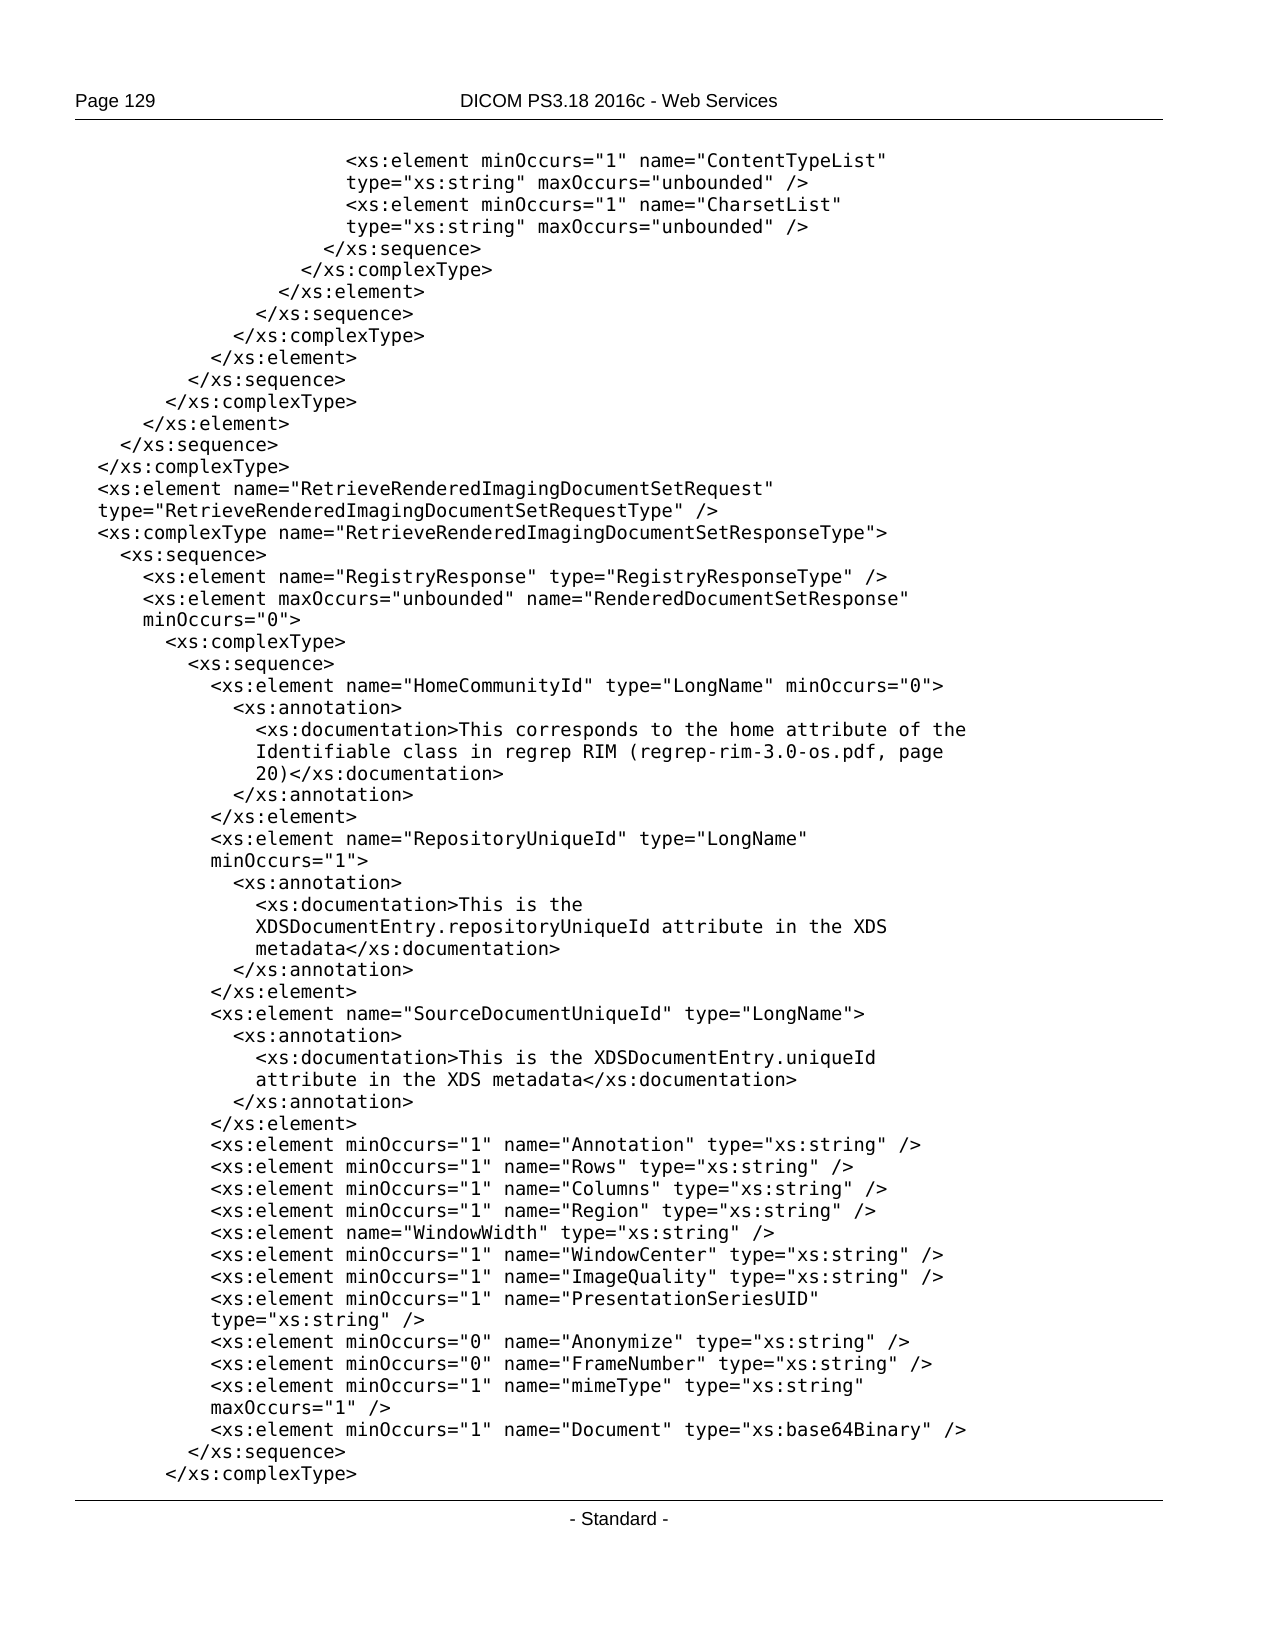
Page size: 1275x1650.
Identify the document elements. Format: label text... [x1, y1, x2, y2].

text <xs:element minOccurs="1" name="ContentTypeList" type="xs:string" maxOccurs="unbounded" /> <xs:element minOccurs="1" name="CharsetList" type="xs:string" maxOccurs="unbounded" /> </xs:sequence> </xs:complexType> </xs:element> </xs:sequence> </xs:complexType> </xs:element> </xs:sequence> </xs:complexType> </xs:element> </xs:sequence> </xs:complexType> <xs:element name="RetrieveRenderedImagingDocumentSetRequest" type="RetrieveRenderedImagingDocumentSetRequestType" /> <xs:complexType name="RetrieveRenderedImagingDocumentSetResponseType"> <xs:sequence> <xs:element name="RegistryResponse" type="RegistryResponseType" /> <xs:element maxOccurs="unbounded" name="RenderedDocumentSetResponse" minOccurs="0"> <xs:complexType> <xs:sequence> <xs:element name="HomeCommunityId" type="LongName" minOccurs="0"> <xs:annotation> <xs:documentation>This corresponds to the home attribute of the Identifiable class in regrep RIM (regrep-rim-3.0-os.pdf, page 20)</xs:documentation> </xs:annotation> </xs:element> <xs:element name="RepositoryUniqueId" type="LongName" minOccurs="1"> <xs:annotation> <xs:documentation>This is the XDSDocumentEntry.repositoryUniqueId attribute in the XDS metadata</xs:documentation> </xs:annotation> </xs:element> <xs:element name="SourceDocumentUniqueId" type="LongName"> <xs:annotation> <xs:documentation>This is the XDSDocumentEntry.uniqueId attribute in the XDS metadata</xs:documentation> </xs:annotation> </xs:element> <xs:element minOccurs="1" name="Annotation" type="xs:string" /> <xs:element minOccurs="1" name="Rows" type="xs:string" /> <xs:element minOccurs="1" name="Columns" type="xs:string" /> <xs:element minOccurs="1" name="Region" type="xs:string" /> <xs:element name="WindowWidth" type="xs:string" /> <xs:element minOccurs="1" name="WindowCenter" type="xs:string" /> <xs:element minOccurs="1" name="ImageQuality" type="xs:string" /> <xs:element minOccurs="1" name="PresentationSeriesUID" type="xs:string" /> <xs:element minOccurs="0" name="Anonymize" type="xs:string" /> <xs:element minOccurs="0" name="FrameNumber" type="xs:string" /> <xs:element minOccurs="1" name="mimeType" type="xs:string" maxOccurs="1" /> <xs:element minOccurs="1" name="Document" type="xs:base64Binary" /> </xs:sequence> </xs:complexType> [75, 150, 1162, 1484]
